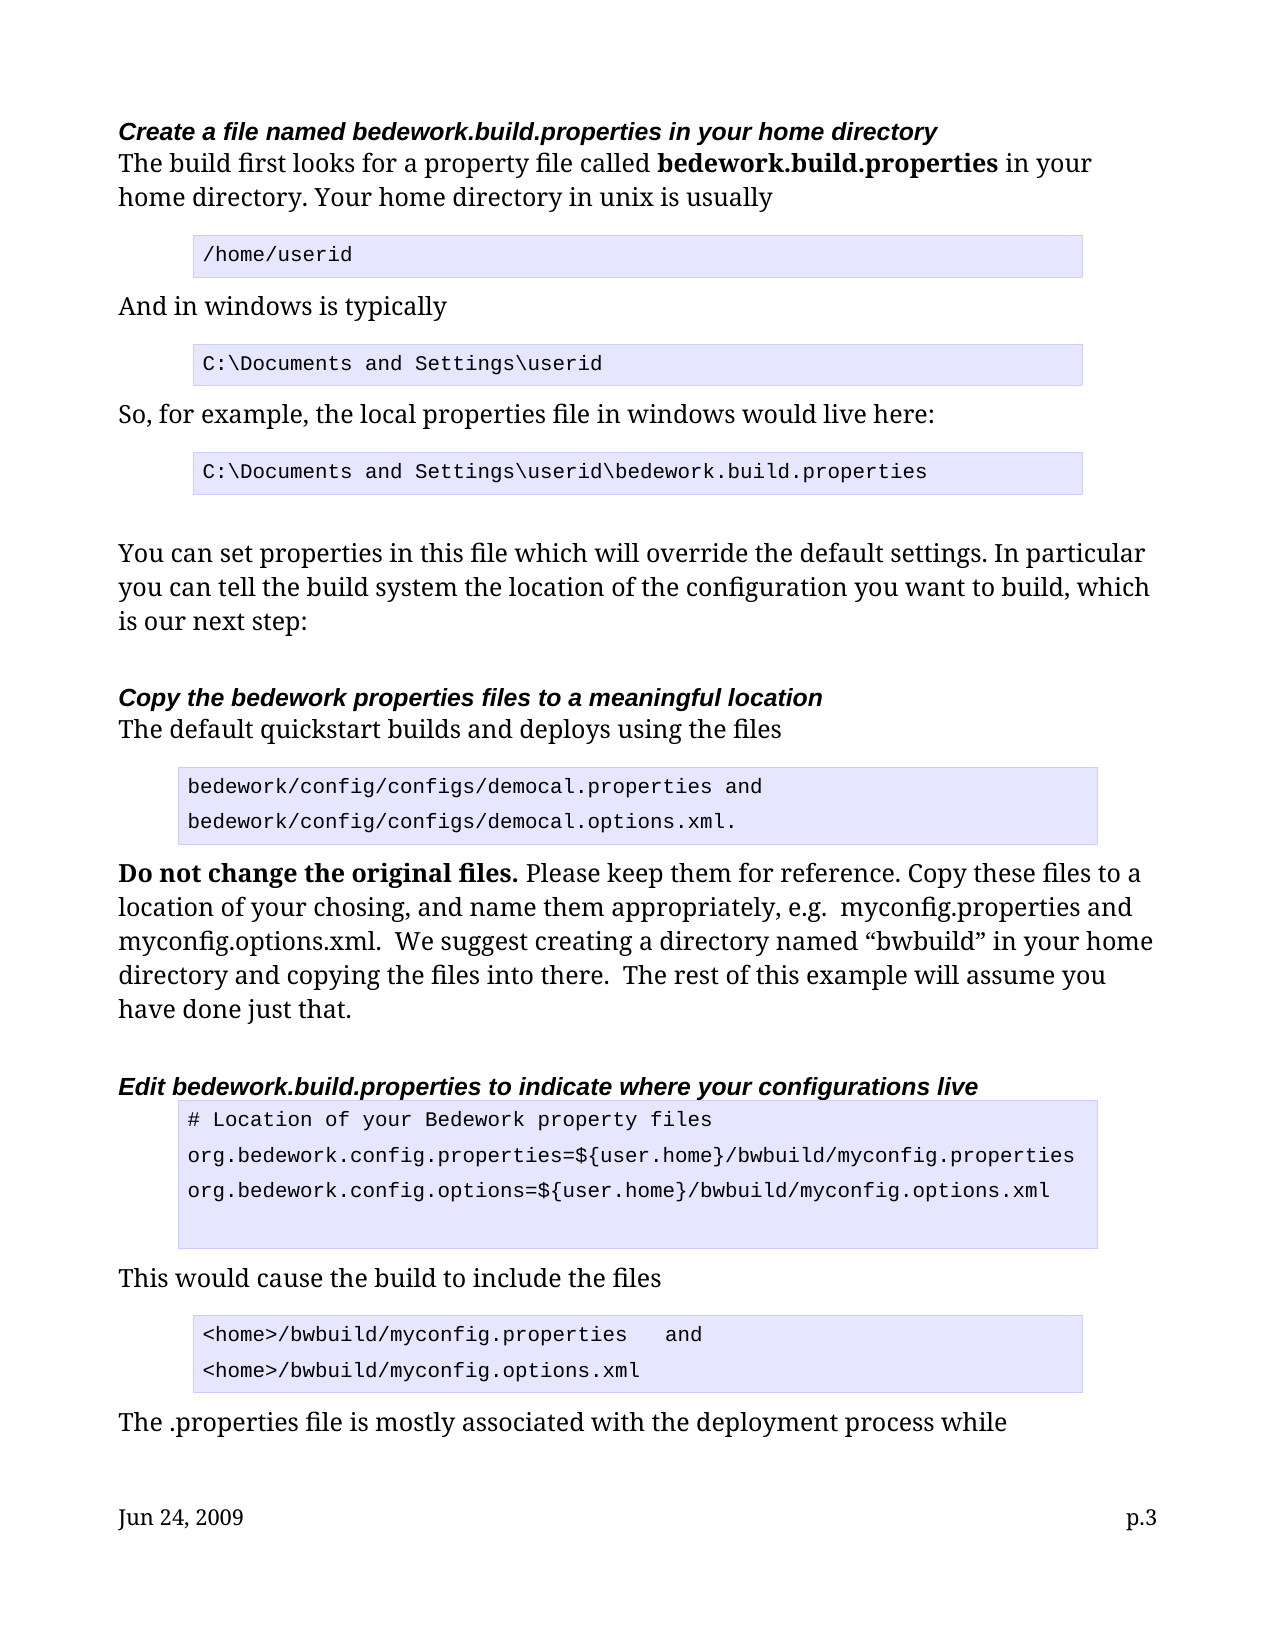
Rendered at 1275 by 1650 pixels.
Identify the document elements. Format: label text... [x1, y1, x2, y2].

text The default quickstart builds and deploys using the files [118, 712, 1157, 746]
text You can set properties in this file which will override the default settings. In particular you can tell the build system the location of the configuration you want to build, which is our next step: [118, 535, 1157, 637]
text org.bedework.config.properties=${user.home}/bwbuild/myconfig.properties [179, 1136, 1097, 1168]
subtitle Edit bedework.build.properties to indicate where your configurations live [118, 1073, 1157, 1100]
text org.bedework.config.options=${user.home}/bwbuild/myconfig.options.xml [179, 1171, 1097, 1204]
text And in windows is typically [118, 288, 1157, 323]
text C:\Documents and Settings\userid [194, 345, 1082, 385]
text <home>/bwbuild/myconfig.options.xml [194, 1351, 1082, 1392]
subtitle Create a file named bedework.build.properties in your home directory [118, 118, 1157, 146]
text So, for example, the local properties file in windows would live here: [118, 397, 1157, 431]
text C:\Documents and Settings\userid\bedework.build.properties [194, 453, 1082, 494]
text The build first looks for a property file called bedework.build.properties in your home directory. Your home directory in unix is usually [118, 146, 1157, 214]
subtitle Copy the bedework properties files to a meaningful location [118, 684, 1157, 712]
text /home/userid [194, 236, 1082, 277]
text Do not change the original files. Please keep them for reference. Copy these files to a location of your chosing, and name them appropriately, e.g. myconfig.properties and myconfig.options.xml. We suggest creating a directory named “bwbuild” in your home directory and copying the files into there. The rest of this example will assume you have done just that. [118, 856, 1157, 1026]
text <home>/bwbuild/myconfig.properties and [194, 1316, 1082, 1348]
text This would cause the build to include the files [118, 1260, 1157, 1294]
text bedework/config/configs/democal.properties and bedework/config/configs/democal.options.xml. [179, 768, 1097, 844]
text # Location of your Bedework property files [179, 1101, 1097, 1133]
text The .properties file is mostly associated with the deployment process while [118, 1404, 1157, 1438]
